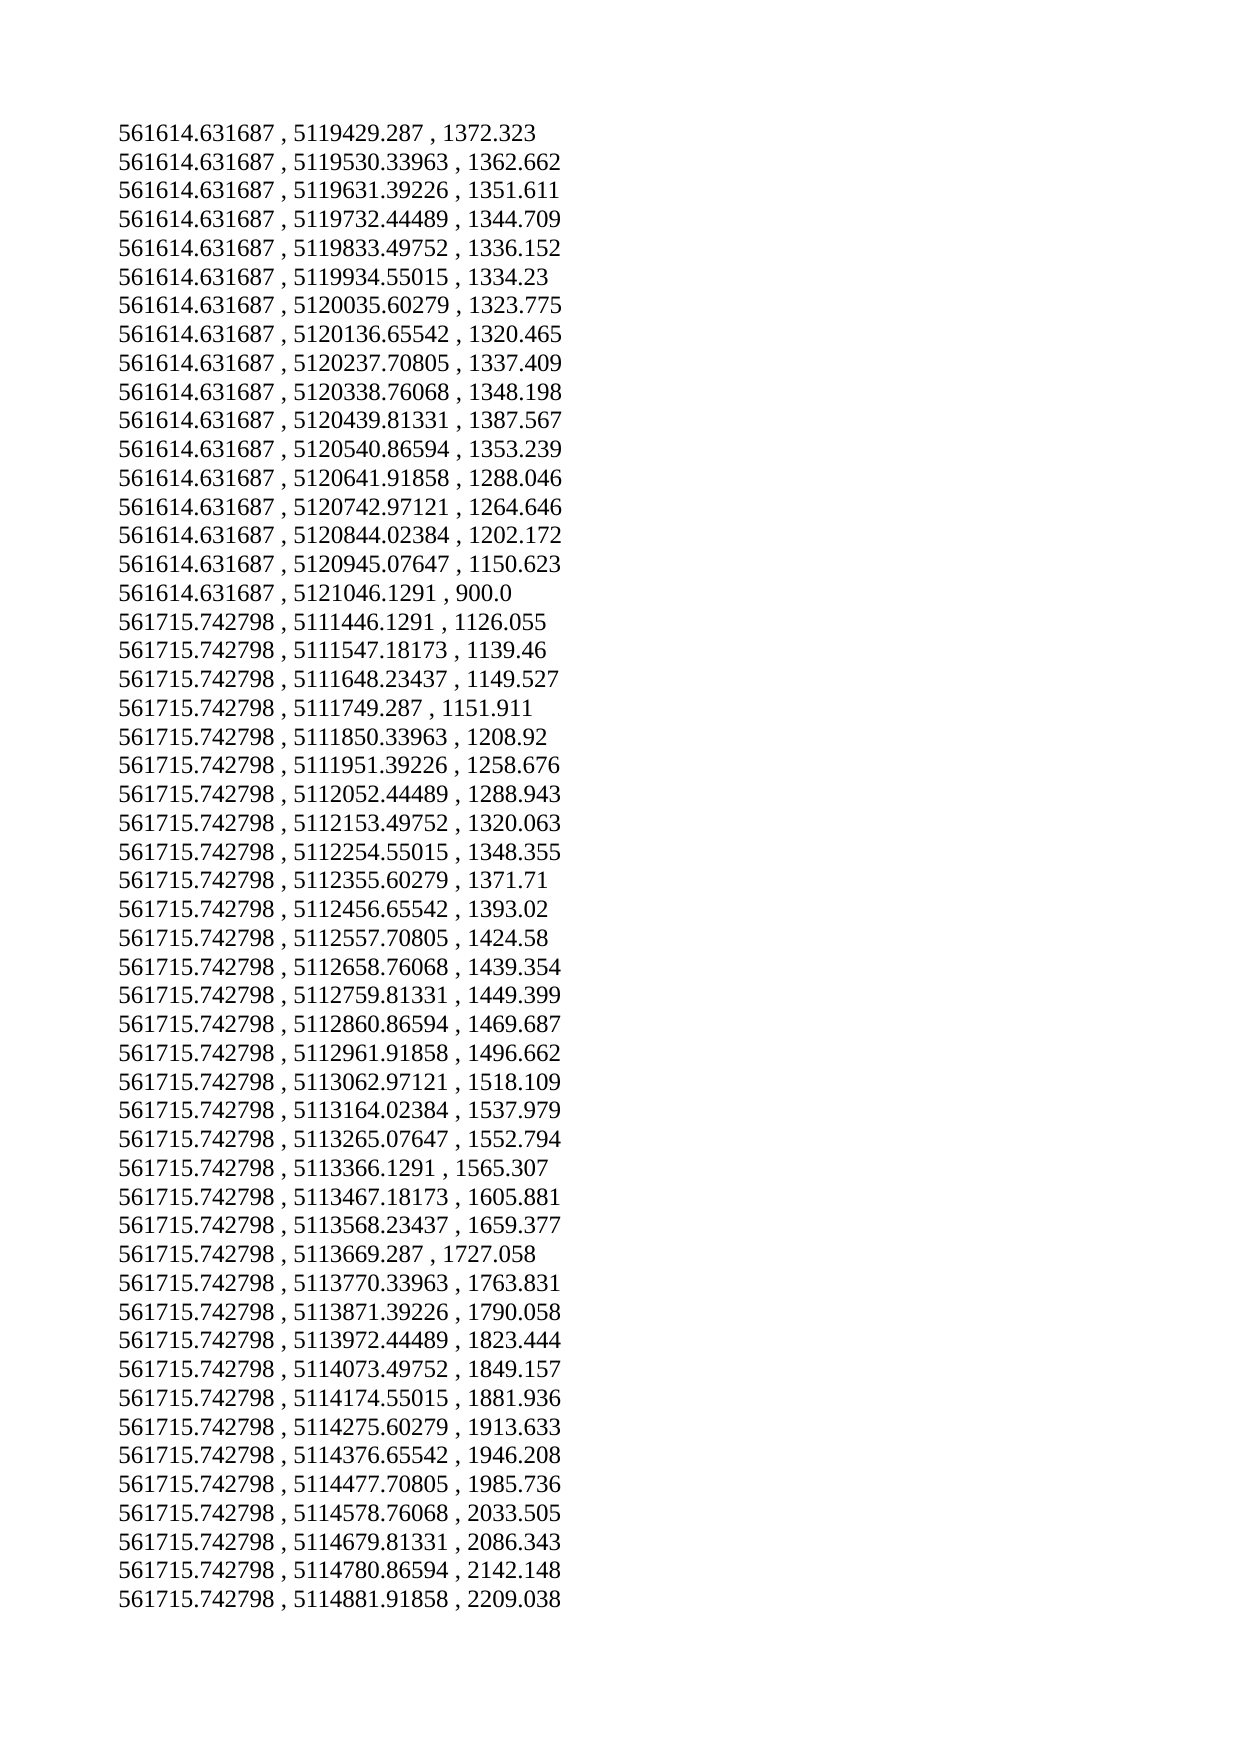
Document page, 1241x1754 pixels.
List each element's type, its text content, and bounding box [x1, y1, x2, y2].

text 561715.742798 , 5113972.44489 , 1823.444 [118, 1326, 1122, 1354]
text 561715.742798 , 5114174.55015 , 1881.936 [118, 1383, 1122, 1412]
text 561614.631687 , 5120237.70805 , 1337.409 [118, 348, 1122, 377]
text 561614.631687 , 5119934.55015 , 1334.23 [118, 262, 1122, 291]
text 561715.742798 , 5113568.23437 , 1659.377 [118, 1211, 1122, 1239]
text 561614.631687 , 5120035.60279 , 1323.775 [118, 291, 1122, 319]
text 561715.742798 , 5112153.49752 , 1320.063 [118, 808, 1122, 837]
text 561715.742798 , 5114780.86594 , 2142.148 [118, 1556, 1122, 1584]
text 561715.742798 , 5111850.33963 , 1208.92 [118, 722, 1122, 751]
text 561715.742798 , 5112557.70805 , 1424.58 [118, 923, 1122, 952]
text 561715.742798 , 5111749.287 , 1151.911 [118, 693, 1122, 722]
text 561614.631687 , 5119530.33963 , 1362.662 [118, 147, 1122, 176]
text 561614.631687 , 5120742.97121 , 1264.646 [118, 492, 1122, 521]
text 561715.742798 , 5113467.18173 , 1605.881 [118, 1182, 1122, 1211]
text 561715.742798 , 5111446.1291 , 1126.055 [118, 607, 1122, 636]
text 561715.742798 , 5113871.39226 , 1790.058 [118, 1297, 1122, 1326]
text 561715.742798 , 5114477.70805 , 1985.736 [118, 1469, 1122, 1498]
text 561715.742798 , 5113164.02384 , 1537.979 [118, 1096, 1122, 1124]
text 561715.742798 , 5113770.33963 , 1763.831 [118, 1268, 1122, 1297]
text 561715.742798 , 5112254.55015 , 1348.355 [118, 837, 1122, 866]
text 561715.742798 , 5112961.91858 , 1496.662 [118, 1038, 1122, 1067]
text 561614.631687 , 5119631.39226 , 1351.611 [118, 176, 1122, 204]
text 561715.742798 , 5114275.60279 , 1913.633 [118, 1412, 1122, 1441]
text 561715.742798 , 5114073.49752 , 1849.157 [118, 1354, 1122, 1383]
text 561715.742798 , 5112658.76068 , 1439.354 [118, 952, 1122, 981]
text 561614.631687 , 5120641.91858 , 1288.046 [118, 463, 1122, 492]
text 561614.631687 , 5120338.76068 , 1348.198 [118, 377, 1122, 406]
text 561614.631687 , 5120945.07647 , 1150.623 [118, 549, 1122, 578]
text 561715.742798 , 5112759.81331 , 1449.399 [118, 981, 1122, 1009]
text 561614.631687 , 5119833.49752 , 1336.152 [118, 233, 1122, 262]
text 561715.742798 , 5113062.97121 , 1518.109 [118, 1067, 1122, 1096]
text 561715.742798 , 5114679.81331 , 2086.343 [118, 1527, 1122, 1556]
text 561715.742798 , 5113669.287 , 1727.058 [118, 1239, 1122, 1268]
text 561614.631687 , 5119732.44489 , 1344.709 [118, 204, 1122, 233]
text 561715.742798 , 5114376.65542 , 1946.208 [118, 1441, 1122, 1469]
text 561715.742798 , 5112052.44489 , 1288.943 [118, 779, 1122, 808]
text 561715.742798 , 5114881.91858 , 2209.038 [118, 1584, 1122, 1613]
text 561715.742798 , 5112860.86594 , 1469.687 [118, 1009, 1122, 1038]
text 561715.742798 , 5113366.1291 , 1565.307 [118, 1153, 1122, 1182]
text 561715.742798 , 5111648.23437 , 1149.527 [118, 664, 1122, 693]
text 561614.631687 , 5120844.02384 , 1202.172 [118, 521, 1122, 549]
text 561715.742798 , 5111547.18173 , 1139.46 [118, 636, 1122, 664]
text 561614.631687 , 5120439.81331 , 1387.567 [118, 406, 1122, 434]
text 561715.742798 , 5112456.65542 , 1393.02 [118, 894, 1122, 923]
text 561614.631687 , 5120540.86594 , 1353.239 [118, 434, 1122, 463]
text 561715.742798 , 5112355.60279 , 1371.71 [118, 866, 1122, 894]
text 561614.631687 , 5120136.65542 , 1320.465 [118, 319, 1122, 348]
text 561614.631687 , 5119429.287 , 1372.323 [118, 118, 1122, 147]
text 561715.742798 , 5111951.39226 , 1258.676 [118, 751, 1122, 779]
text 561614.631687 , 5121046.1291 , 900.0 [118, 578, 1122, 607]
text 561715.742798 , 5113265.07647 , 1552.794 [118, 1124, 1122, 1153]
text 561715.742798 , 5114578.76068 , 2033.505 [118, 1498, 1122, 1527]
